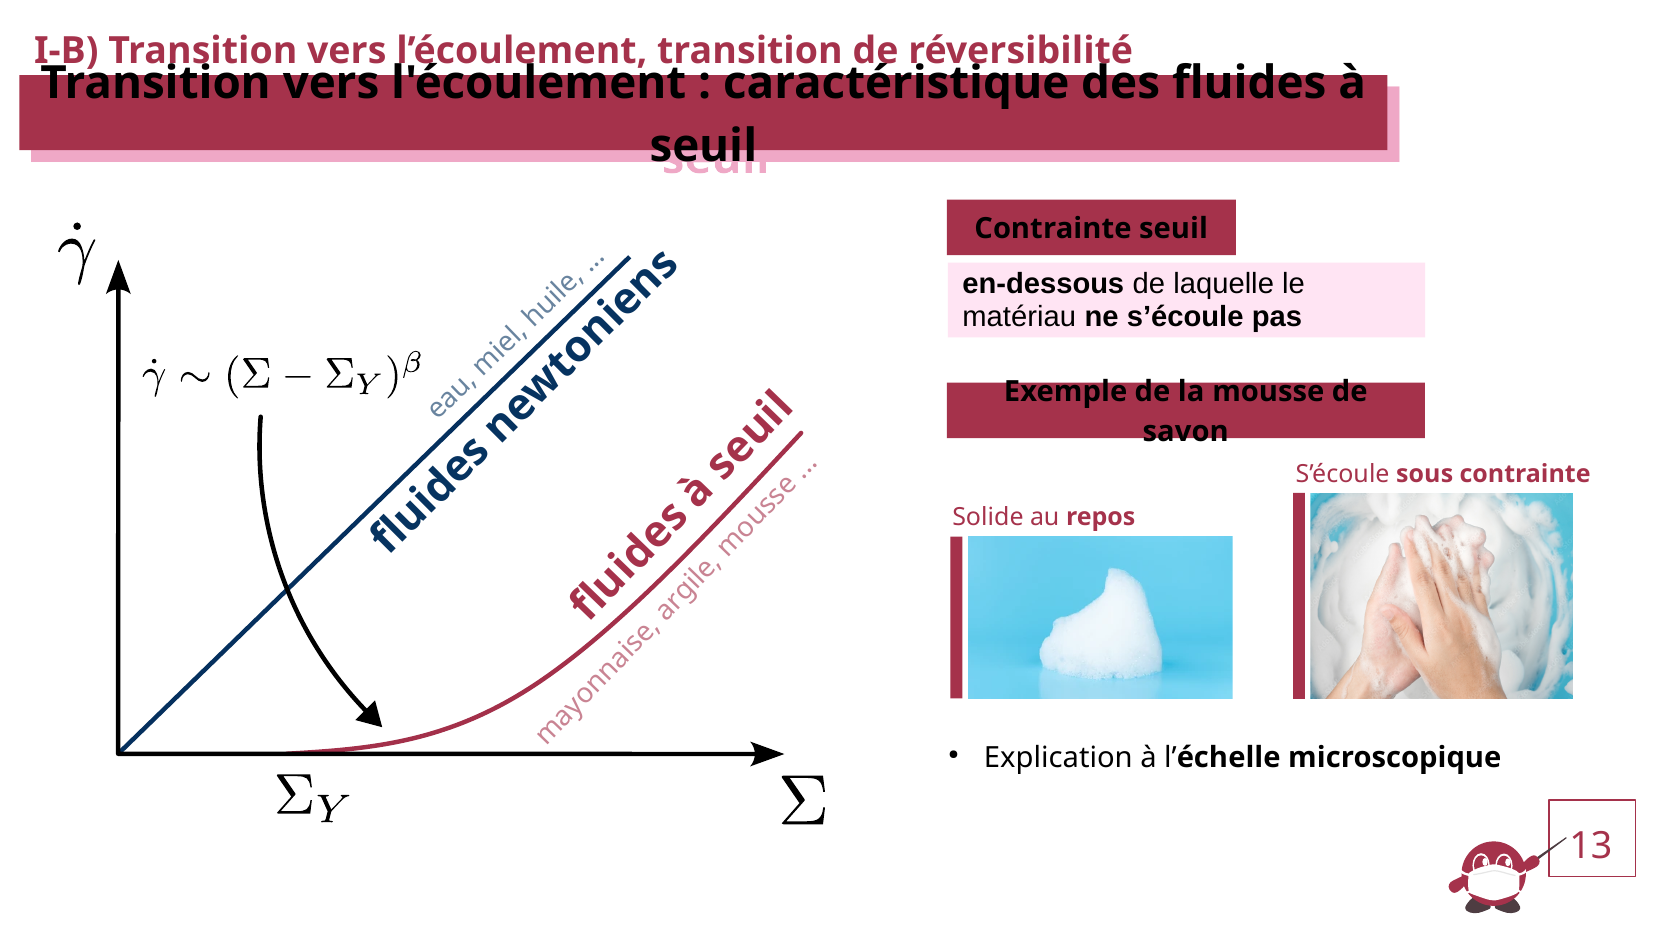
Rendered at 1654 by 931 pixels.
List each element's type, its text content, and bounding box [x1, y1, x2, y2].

picture [1310, 522, 1573, 699]
text_box S’écoule sous contrainte [1280, 448, 1613, 522]
text_box I-B) Transition vers l’écoulement, transition de réversibilité [19, 16, 1036, 76]
text_box [950, 566, 963, 699]
picture [1448, 799, 1637, 914]
text_box Exemple de la mousse de savon [946, 382, 1425, 439]
text_box Solide au repos [937, 491, 1163, 566]
text_box Explication à l’échelle microscopique [933, 728, 1482, 778]
text_box Contrainte seuil [946, 199, 1236, 256]
picture [58, 222, 826, 825]
text_box [1492, 811, 1654, 887]
text_box en-dessous de laquelle le matériau ne s’écoule pas [947, 262, 1426, 338]
picture [968, 536, 1233, 699]
text_box [1293, 522, 1305, 699]
text_box Transition vers l'écoulement : caractéristique des fluides à seuil [19, 75, 1388, 151]
